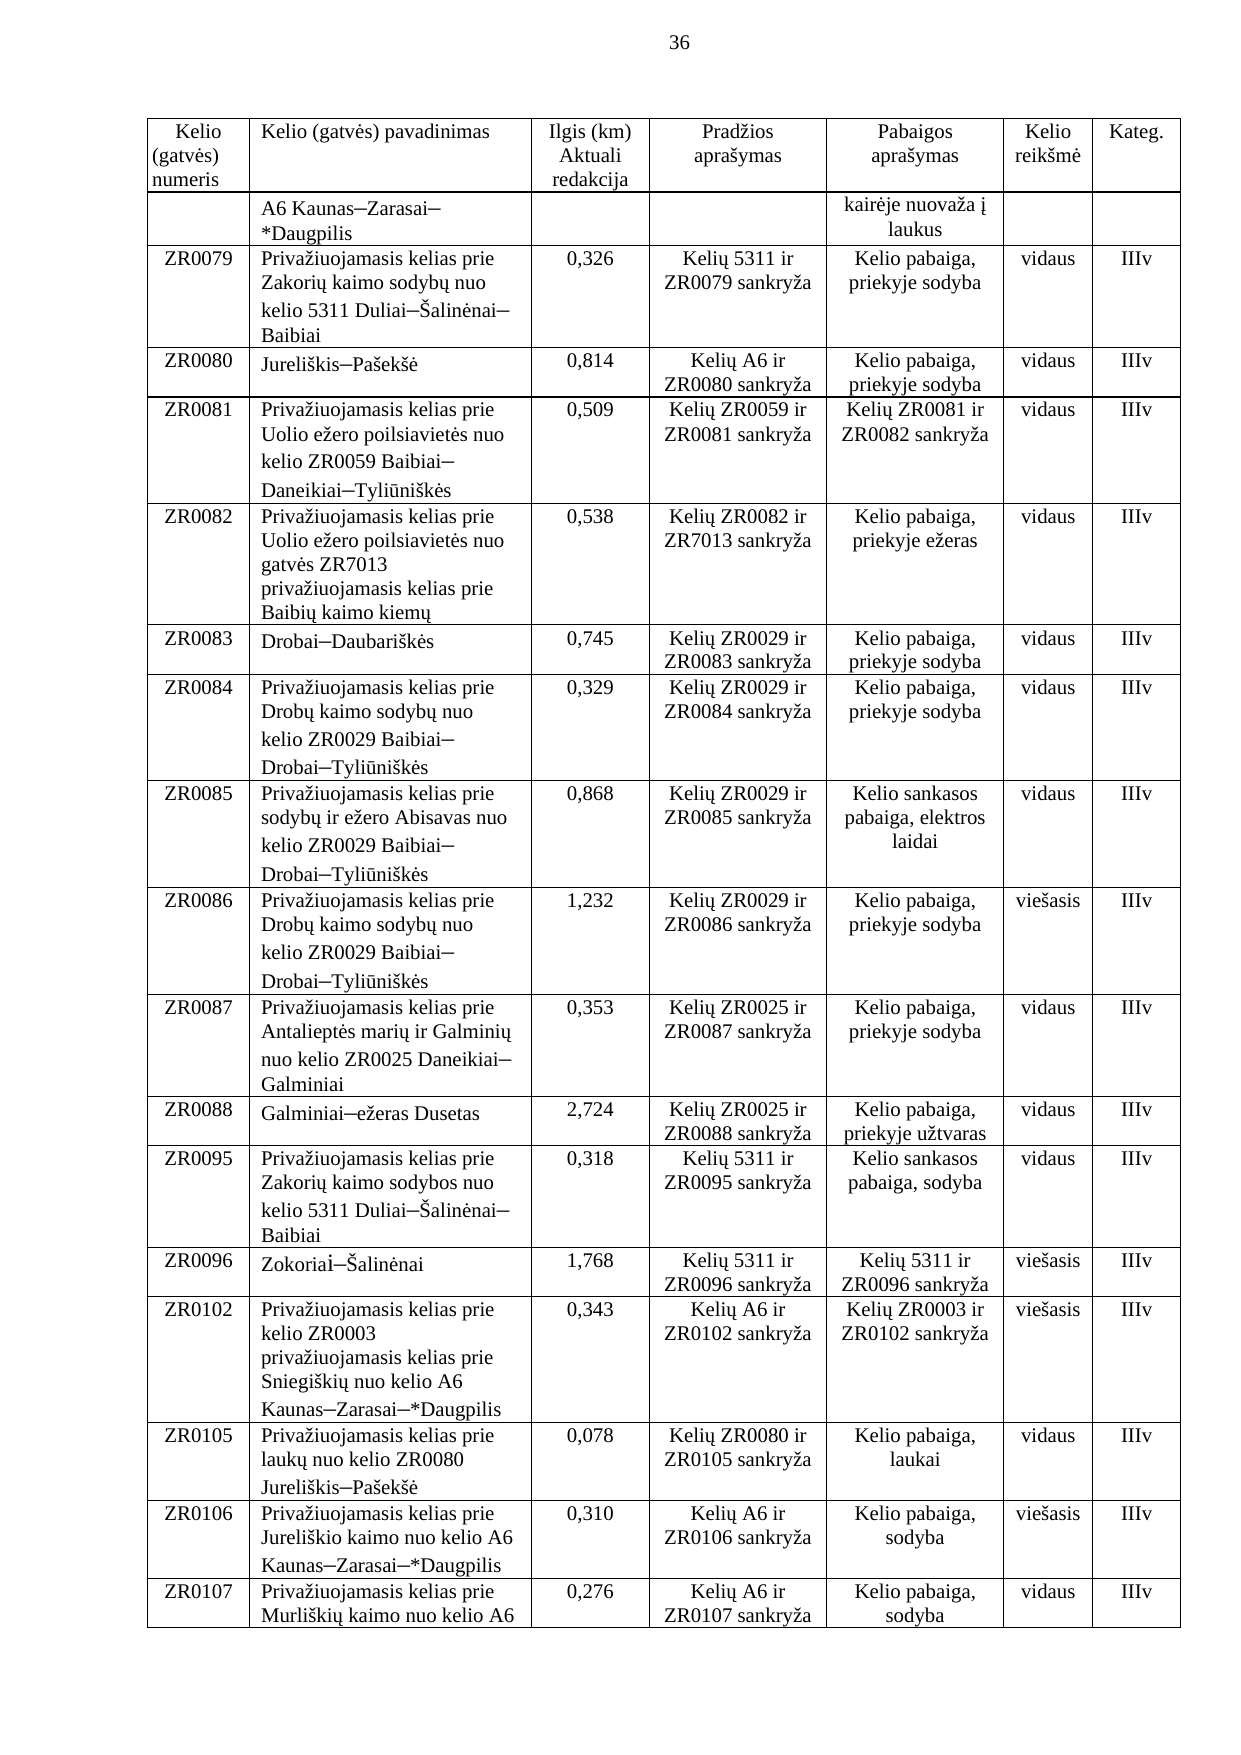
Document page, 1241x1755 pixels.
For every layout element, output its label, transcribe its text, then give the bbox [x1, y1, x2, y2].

table_cell 0,078 [532, 1423, 649, 1500]
table_cell ZR0096 [148, 1248, 249, 1296]
table_cell Drobai–Daubariškės [250, 625, 531, 673]
table_cell Kelių ZR0059 ir ZR0081 sankryža [650, 398, 826, 503]
table_cell viešasis [1004, 1248, 1092, 1296]
table_cell Jureliškis–Pašekšė [250, 348, 531, 396]
table_cell Kelių 5311 ir ZR0079 sankryža [650, 246, 826, 347]
table_cell Kelių 5311 ir ZR0096 sankryža [827, 1248, 1003, 1296]
table_cell Privažiuojamasis kelias prie sodybų ir ežero Abisavas nuo kelio ZR0029 Baibiai–Drobai–Tyliūniškės [250, 781, 531, 887]
table_cell 0,538 [532, 504, 649, 624]
table_cell Kelio pabaiga, priekyje sodyba [827, 888, 1003, 993]
table_cell Kelių ZR0025 ir ZR0087 sankryža [650, 995, 826, 1096]
table_cell vidaus [1004, 781, 1092, 887]
table_cell Kelių A6 ir ZR0080 sankryža [650, 348, 826, 396]
table_cell IIIv [1093, 888, 1180, 993]
table_cell vidaus [1004, 246, 1092, 347]
table_cell vidaus [1004, 1579, 1092, 1627]
table_cell IIIv [1093, 1146, 1180, 1247]
table_cell IIIv [1093, 348, 1180, 396]
table_cell Kelio pabaiga, priekyje sodyba [827, 348, 1003, 396]
table_cell ZR0087 [148, 995, 249, 1096]
table_cell ZR0079 [148, 246, 249, 347]
table_cell Privažiuojamasis kelias prie Uolio ežero poilsiavietės nuo gatvės ZR7013 privažiuojamasis kelias prie Baibių kaimo kiemų [250, 504, 531, 624]
table_cell ZR0086 [148, 888, 249, 993]
table_cell Kelių A6 ir ZR0102 sankryža [650, 1297, 826, 1422]
table_cell IIIv [1093, 398, 1180, 503]
table_cell ZR0082 [148, 504, 249, 624]
table_header Kelio reikšmė [1004, 119, 1092, 191]
table_cell ZR0095 [148, 1146, 249, 1247]
table_cell Privažiuojamasis kelias prie Drobų kaimo sodybų nuo kelio ZR0029 Baibiai–Drobai–Tyliūniškės [250, 675, 531, 780]
table_cell Privažiuojamasis kelias prie Uolio ežero poilsiavietės nuo kelio ZR0059 Baibiai–Daneikiai–Tyliūniškės [250, 398, 531, 503]
table_cell [1004, 193, 1092, 245]
table_cell 0,745 [532, 625, 649, 673]
table_cell Kelio pabaiga, sodyba [827, 1501, 1003, 1578]
table_cell vidaus [1004, 348, 1092, 396]
table_cell viešasis [1004, 1501, 1092, 1578]
table_cell 0,310 [532, 1501, 649, 1578]
table_cell 0,276 [532, 1579, 649, 1627]
table_cell 0,353 [532, 995, 649, 1096]
table_cell Kelio pabaiga, priekyje sodyba [827, 625, 1003, 673]
table_cell Kelio pabaiga, priekyje ežeras [827, 504, 1003, 624]
table_cell IIIv [1093, 1248, 1180, 1296]
table_cell vidaus [1004, 504, 1092, 624]
table_header Ilgis (km) Aktuali redakcija [532, 119, 649, 191]
table_cell vidaus [1004, 1097, 1092, 1145]
table_cell ZR0105 [148, 1423, 249, 1500]
table_cell Kelio pabaiga, priekyje sodyba [827, 246, 1003, 347]
table_cell 0,329 [532, 675, 649, 780]
table_cell Kelio pabaiga, priekyje užtvaras [827, 1097, 1003, 1145]
table_cell vidaus [1004, 398, 1092, 503]
table_cell ZR0106 [148, 1501, 249, 1578]
table_cell IIIv [1093, 504, 1180, 624]
table_cell Kelių ZR0029 ir ZR0084 sankryža [650, 675, 826, 780]
table_cell vidaus [1004, 675, 1092, 780]
table_cell Privažiuojamasis kelias prie Antalieptės marių ir Galminių nuo kelio ZR0025 Daneikiai–Galminiai [250, 995, 531, 1096]
table_cell Kelių ZR0080 ir ZR0105 sankryža [650, 1423, 826, 1500]
table_cell ZR0102 [148, 1297, 249, 1422]
table_cell ZR0107 [148, 1579, 249, 1627]
table_cell Kelių ZR0025 ir ZR0088 sankryža [650, 1097, 826, 1145]
table_cell IIIv [1093, 1423, 1180, 1500]
table_cell viešasis [1004, 888, 1092, 993]
table_cell ZR0083 [148, 625, 249, 673]
table_cell IIIv [1093, 1297, 1180, 1422]
table_cell IIIv [1093, 625, 1180, 673]
table_cell Kelių ZR0081 ir ZR0082 sankryža [827, 398, 1003, 503]
table_cell vidaus [1004, 995, 1092, 1096]
table_cell viešasis [1004, 1297, 1092, 1422]
table_cell Zokoriai–Šalinėnai [250, 1248, 531, 1296]
table_cell [650, 193, 826, 245]
table_header Kelio (gatvės) pavadinimas [250, 119, 531, 191]
table_cell Kelių ZR0029 ir ZR0083 sankryža [650, 625, 826, 673]
table_cell Kelių 5311 ir ZR0095 sankryža [650, 1146, 826, 1247]
table_cell Privažiuojamasis kelias prie Zakorių kaimo sodybos nuo kelio 5311 Duliai–Šalinėnai–Baibiai [250, 1146, 531, 1247]
table_cell ZR0084 [148, 675, 249, 780]
table_cell Kelių A6 ir ZR0106 sankryža [650, 1501, 826, 1578]
table_cell Privažiuojamasis kelias prie laukų nuo kelio ZR0080 Jureliškis–Pašekšė [250, 1423, 531, 1500]
table_cell [1093, 193, 1180, 245]
table_header Pradžios aprašymas [650, 119, 826, 191]
table_cell vidaus [1004, 1146, 1092, 1247]
table_cell Privažiuojamasis kelias prie Jureliškio kaimo nuo kelio A6 Kaunas–Zarasai–*Daugpilis [250, 1501, 531, 1578]
table_cell IIIv [1093, 995, 1180, 1096]
table_cell 0,814 [532, 348, 649, 396]
table_cell Kelių ZR0082 ir ZR7013 sankryža [650, 504, 826, 624]
table_cell [148, 193, 249, 245]
table_header Kelio (gatvės) numeris [148, 119, 249, 191]
table_cell Kelių ZR0029 ir ZR0085 sankryža [650, 781, 826, 887]
table_cell Kelio sankasos pabaiga, sodyba [827, 1146, 1003, 1247]
table_cell 1,768 [532, 1248, 649, 1296]
table_header Kateg. [1093, 119, 1180, 191]
table_cell Kelio pabaiga, priekyje sodyba [827, 995, 1003, 1096]
table_cell IIIv [1093, 781, 1180, 887]
table_cell 0,326 [532, 246, 649, 347]
table_cell 2,724 [532, 1097, 649, 1145]
table_cell Kelio sankasos pabaiga, elektros laidai [827, 781, 1003, 887]
table_cell vidaus [1004, 1423, 1092, 1500]
table_cell Kelių A6 ir ZR0107 sankryža [650, 1579, 826, 1627]
table_cell 0,343 [532, 1297, 649, 1422]
table_cell 0,509 [532, 398, 649, 503]
table_cell IIIv [1093, 675, 1180, 780]
table_cell 0,318 [532, 1146, 649, 1247]
table_cell IIIv [1093, 1501, 1180, 1578]
table_cell Privažiuojamasis kelias prie Zakorių kaimo sodybų nuo kelio 5311 Duliai–Šalinėnai–Baibiai [250, 246, 531, 347]
table_cell 1,232 [532, 888, 649, 993]
table_cell Kelių 5311 ir ZR0096 sankryža [650, 1248, 826, 1296]
table_cell IIIv [1093, 1097, 1180, 1145]
table_cell Kelio pabaiga, priekyje sodyba [827, 675, 1003, 780]
table_cell Kelio pabaiga, sodyba [827, 1579, 1003, 1627]
table_cell kairėje nuovaža į laukus [827, 193, 1003, 245]
table_cell IIIv [1093, 246, 1180, 347]
table_header Pabaigos aprašymas [827, 119, 1003, 191]
table_cell IIIv [1093, 1579, 1180, 1627]
table_cell ZR0080 [148, 348, 249, 396]
table_cell vidaus [1004, 625, 1092, 673]
table_cell Kelių ZR0003 ir ZR0102 sankryža [827, 1297, 1003, 1422]
table_cell 0,868 [532, 781, 649, 887]
table_cell [532, 193, 649, 245]
table_cell A6 Kaunas–Zarasai–*Daugpilis [250, 193, 531, 245]
table_cell Privažiuojamasis kelias prie Murliškių kaimo nuo kelio A6 [250, 1579, 531, 1627]
table_cell Kelių ZR0029 ir ZR0086 sankryža [650, 888, 826, 993]
table_cell ZR0085 [148, 781, 249, 887]
table_cell Galminiai–ežeras Dusetas [250, 1097, 531, 1145]
table_cell Privažiuojamasis kelias prie Drobų kaimo sodybų nuo kelio ZR0029 Baibiai–Drobai–Tyliūniškės [250, 888, 531, 993]
table_cell ZR0088 [148, 1097, 249, 1145]
table_cell Kelio pabaiga, laukai [827, 1423, 1003, 1500]
table_cell ZR0081 [148, 398, 249, 503]
table_cell Privažiuojamasis kelias prie kelio ZR0003 privažiuojamasis kelias prie Sniegiškių nuo kelio A6 Kaunas–Zarasai–*Daugpilis [250, 1297, 531, 1422]
